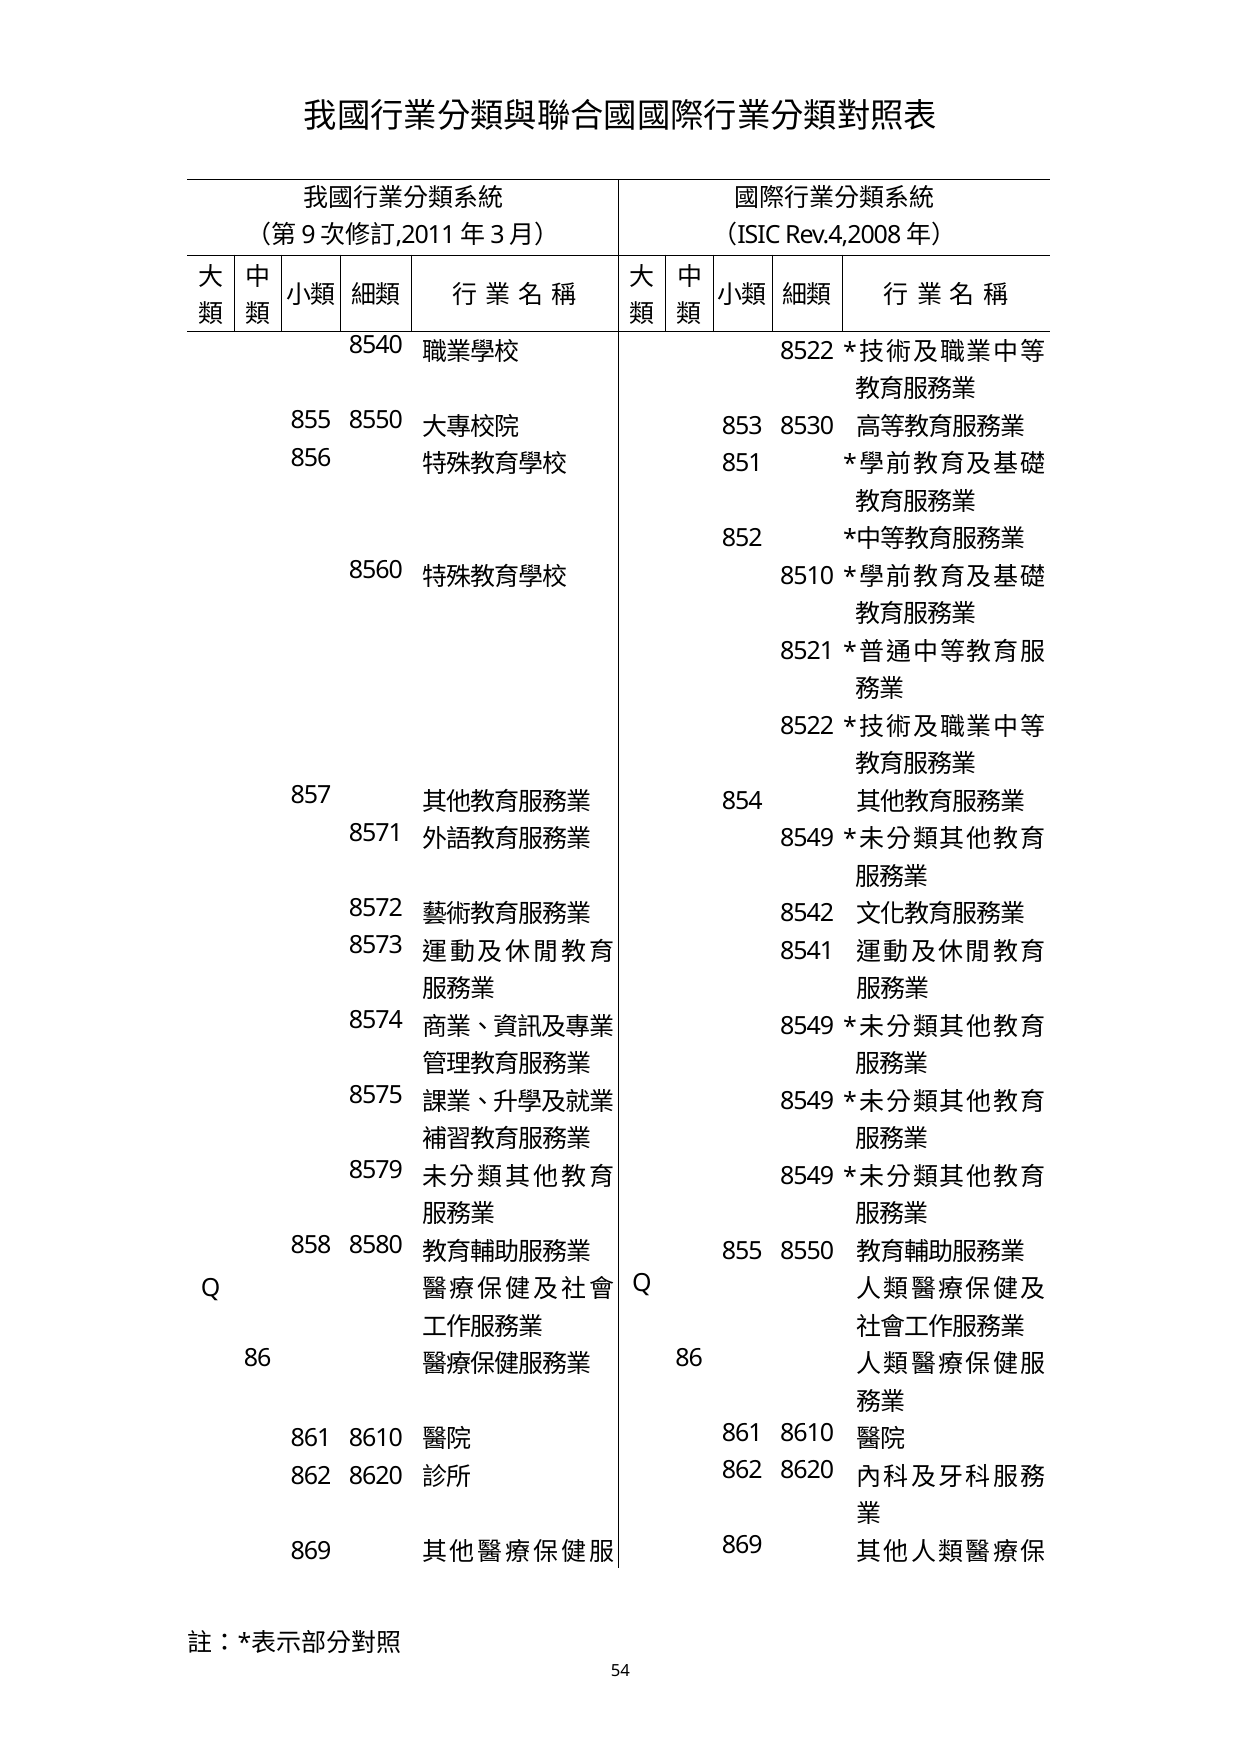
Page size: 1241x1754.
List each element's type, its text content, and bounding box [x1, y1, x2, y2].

table_cell 細類 [773, 256, 842, 331]
table_cell 8610 [341, 1418, 412, 1456]
table_cell [619, 332, 666, 406]
table_cell 中類 [235, 256, 281, 331]
table_cell *學前教育及基礎教育服務業 [843, 556, 1050, 631]
table_cell 8541 [772, 931, 843, 1006]
table_cell [187, 781, 234, 818]
table_cell [234, 443, 282, 518]
table_cell 8580 [341, 1231, 412, 1268]
table_cell *技術及職業中等教育服務業 [843, 706, 1050, 781]
table_cell [282, 1268, 341, 1343]
table_cell 851 [713, 443, 772, 518]
table_cell *未分類其他教育服務業 [843, 1006, 1050, 1081]
table_cell [713, 1006, 772, 1081]
table_cell [234, 1156, 282, 1231]
table_cell 8573 [341, 931, 412, 1006]
table_cell 8579 [341, 1156, 412, 1231]
table_cell [282, 1343, 341, 1418]
table_cell [619, 406, 666, 443]
table_cell [234, 1418, 282, 1456]
table_cell [713, 1156, 772, 1231]
table_cell 869 [713, 1531, 772, 1568]
table_cell 8575 [341, 1081, 412, 1156]
table_cell [234, 406, 282, 443]
table_cell *學前教育及基礎教育服務業 [843, 443, 1050, 518]
table_cell [187, 1531, 234, 1568]
table_cell [666, 332, 713, 406]
table_cell [713, 893, 772, 931]
table_cell [341, 1531, 412, 1568]
table_cell 高等教育服務業 [843, 406, 1050, 443]
table_cell 大類 [619, 256, 665, 331]
table_cell 8522 [772, 332, 843, 406]
table_cell 8610 [772, 1418, 843, 1456]
table_cell [713, 1268, 772, 1343]
table_cell [666, 931, 713, 1006]
table_cell 8550 [341, 406, 412, 443]
table_cell 運動及休閒教育服務業 [412, 931, 618, 1006]
table_cell [282, 893, 341, 931]
table_header 我國行業分類系統 （第9次修訂,2011年3月） [187, 180, 618, 254]
table_cell [666, 443, 713, 518]
table_cell 8510 [772, 556, 843, 631]
table_cell [234, 931, 282, 1006]
table_cell [234, 631, 282, 706]
table_cell [234, 1006, 282, 1081]
table_cell [341, 518, 412, 556]
table_cell [341, 631, 412, 706]
table_cell 醫療保健及社會工作服務業 [412, 1268, 618, 1343]
table_cell [666, 1156, 713, 1231]
table_cell [187, 1418, 234, 1456]
table_cell [772, 1343, 843, 1418]
table_cell 細類 [341, 256, 411, 331]
table_cell [234, 1231, 282, 1268]
table_cell 其他醫療保健服 [412, 1531, 618, 1568]
table_cell 醫療保健服務業 [412, 1343, 618, 1418]
table_cell 86 [234, 1343, 282, 1418]
table_cell [619, 1081, 666, 1156]
table_cell 862 [713, 1456, 772, 1531]
table_cell 課業、升學及就業補習教育服務業 [412, 1081, 618, 1156]
table_cell [234, 1531, 282, 1568]
table_cell [713, 818, 772, 893]
table_cell 醫院 [412, 1418, 618, 1456]
table_cell 8530 [772, 406, 843, 443]
table_cell 8550 [772, 1231, 843, 1268]
table_cell *普通中等教育服務業 [843, 631, 1050, 706]
table_cell [282, 631, 341, 706]
table_cell Q [187, 1268, 234, 1343]
table_cell [187, 443, 234, 518]
table_cell 運動及休閒教育服務業 [843, 931, 1050, 1006]
table_cell *中等教育服務業 [843, 518, 1050, 556]
table_cell [412, 518, 618, 556]
table_cell [282, 1006, 341, 1081]
table_cell 8521 [772, 631, 843, 706]
table_cell [666, 706, 713, 781]
table_cell [619, 781, 666, 818]
table_cell [234, 818, 282, 893]
table_cell [187, 818, 234, 893]
table_cell 中類 [666, 256, 713, 331]
table_cell [341, 1343, 412, 1418]
table_cell 商業、資訊及專業管理教育服務業 [412, 1006, 618, 1081]
table_cell 人類醫療保健及社會工作服務業 [843, 1268, 1050, 1343]
table_cell 8549 [772, 818, 843, 893]
table_cell [187, 1456, 234, 1531]
table_cell [666, 406, 713, 443]
table_cell [666, 818, 713, 893]
table_cell [187, 1081, 234, 1156]
table_cell [234, 893, 282, 931]
table_cell [282, 518, 341, 556]
table_cell 8542 [772, 893, 843, 931]
table_cell [713, 706, 772, 781]
table_cell [341, 706, 412, 781]
table_cell [619, 518, 666, 556]
table_cell [619, 443, 666, 518]
table_cell 文化教育服務業 [843, 893, 1050, 931]
table_cell [341, 781, 412, 818]
table_cell [619, 1343, 666, 1418]
table_cell [666, 1231, 713, 1268]
table_cell [619, 1456, 666, 1531]
table_cell [772, 781, 843, 818]
table_cell 8549 [772, 1156, 843, 1231]
table_cell [187, 893, 234, 931]
table_cell 行 業 名 稱 [412, 256, 618, 331]
table_cell [187, 931, 234, 1006]
table_cell 855 [282, 406, 341, 443]
table_cell [234, 518, 282, 556]
table_cell [234, 1456, 282, 1531]
table_cell [187, 1231, 234, 1268]
table_cell [666, 518, 713, 556]
table_cell 869 [282, 1531, 341, 1568]
table_cell *未分類其他教育服務業 [843, 818, 1050, 893]
table_cell [666, 1531, 713, 1568]
table_header 國際行業分類系統 （ISIC Rev.4,2008年） [619, 180, 1050, 254]
table_cell [666, 631, 713, 706]
table_cell [772, 518, 843, 556]
table_cell [187, 332, 234, 406]
table_cell 861 [713, 1418, 772, 1456]
table_cell [282, 556, 341, 631]
table_cell [619, 706, 666, 781]
table_cell *未分類其他教育服務業 [843, 1081, 1050, 1156]
table_cell [282, 931, 341, 1006]
table_cell 8574 [341, 1006, 412, 1081]
table_cell [412, 631, 618, 706]
table_cell [772, 443, 843, 518]
table_cell [282, 1081, 341, 1156]
table_cell [187, 518, 234, 556]
table_cell [187, 706, 234, 781]
table_cell 8560 [341, 556, 412, 631]
table_cell [666, 1081, 713, 1156]
table_cell 8549 [772, 1081, 843, 1156]
table_cell [234, 332, 282, 406]
table_cell [187, 406, 234, 443]
table_cell 861 [282, 1418, 341, 1456]
table_cell [713, 556, 772, 631]
table_cell 852 [713, 518, 772, 556]
table_cell 教育輔助服務業 [843, 1231, 1050, 1268]
table_cell [341, 443, 412, 518]
table_cell [666, 893, 713, 931]
table_cell [282, 332, 341, 406]
table_cell 853 [713, 406, 772, 443]
table_cell [619, 556, 666, 631]
table_cell [619, 1531, 666, 1568]
table_cell [666, 1418, 713, 1456]
table_cell [187, 631, 234, 706]
table_cell [713, 1081, 772, 1156]
table_cell 854 [713, 781, 772, 818]
table_cell [619, 818, 666, 893]
table_cell 人類醫療保健服務業 [843, 1343, 1050, 1418]
table_cell [713, 931, 772, 1006]
table_cell [713, 1343, 772, 1418]
table_cell [772, 1531, 843, 1568]
table_cell 診所 [412, 1456, 618, 1531]
table_cell [619, 1418, 666, 1456]
table_cell [619, 931, 666, 1006]
table_cell [187, 556, 234, 631]
table_cell 8620 [341, 1456, 412, 1531]
table_cell 858 [282, 1231, 341, 1268]
table_cell 8549 [772, 1006, 843, 1081]
table_cell 未分類其他教育服務業 [412, 1156, 618, 1231]
table_cell [619, 1006, 666, 1081]
table_cell 其他教育服務業 [843, 781, 1050, 818]
table_cell 8571 [341, 818, 412, 893]
table_cell [187, 1156, 234, 1231]
table_cell 醫院 [843, 1418, 1050, 1456]
table_cell 86 [666, 1343, 713, 1418]
table_cell [619, 1231, 666, 1268]
table_cell 8572 [341, 893, 412, 931]
table_cell [666, 556, 713, 631]
table_cell 857 [282, 781, 341, 818]
table_cell 8540 [341, 332, 412, 406]
table_cell 職業學校 [412, 332, 618, 406]
table_cell 862 [282, 1456, 341, 1531]
table_cell 8522 [772, 706, 843, 781]
table_cell [619, 631, 666, 706]
table_cell 內科及牙科服務業 [843, 1456, 1050, 1531]
table_cell [234, 706, 282, 781]
table_cell [187, 1343, 234, 1418]
table_cell 856 [282, 443, 341, 518]
table_cell [234, 1081, 282, 1156]
table_cell [234, 781, 282, 818]
table_cell *未分類其他教育服務業 [843, 1156, 1050, 1231]
table_cell [234, 1268, 282, 1343]
table_cell [619, 893, 666, 931]
table_cell 大專校院 [412, 406, 618, 443]
table_cell 855 [713, 1231, 772, 1268]
table_cell [666, 781, 713, 818]
table_cell [187, 1006, 234, 1081]
table_cell 小類 [714, 256, 772, 331]
table_cell [713, 332, 772, 406]
table_cell 小類 [282, 256, 340, 331]
table_cell [412, 706, 618, 781]
table_cell 8620 [772, 1456, 843, 1531]
table_cell 特殊教育學校 [412, 556, 618, 631]
table_cell 行 業 名 稱 [843, 256, 1050, 331]
table_cell [234, 556, 282, 631]
table_cell 大類 [187, 256, 234, 331]
table_cell [713, 631, 772, 706]
table_cell [666, 1456, 713, 1531]
table_cell 藝術教育服務業 [412, 893, 618, 931]
table_cell Q [619, 1268, 666, 1343]
table_cell 教育輔助服務業 [412, 1231, 618, 1268]
table_cell 外語教育服務業 [412, 818, 618, 893]
table_cell *技術及職業中等教育服務業 [843, 332, 1050, 406]
table_cell [772, 1268, 843, 1343]
table_cell [619, 1156, 666, 1231]
table_cell [282, 818, 341, 893]
table_cell [666, 1268, 713, 1343]
table_cell [282, 706, 341, 781]
table_cell [282, 1156, 341, 1231]
table_cell [341, 1268, 412, 1343]
table_cell 其他教育服務業 [412, 781, 618, 818]
table_cell [666, 1006, 713, 1081]
table_cell 其他人類醫療保 [843, 1531, 1050, 1568]
table_cell 特殊教育學校 [412, 443, 618, 518]
